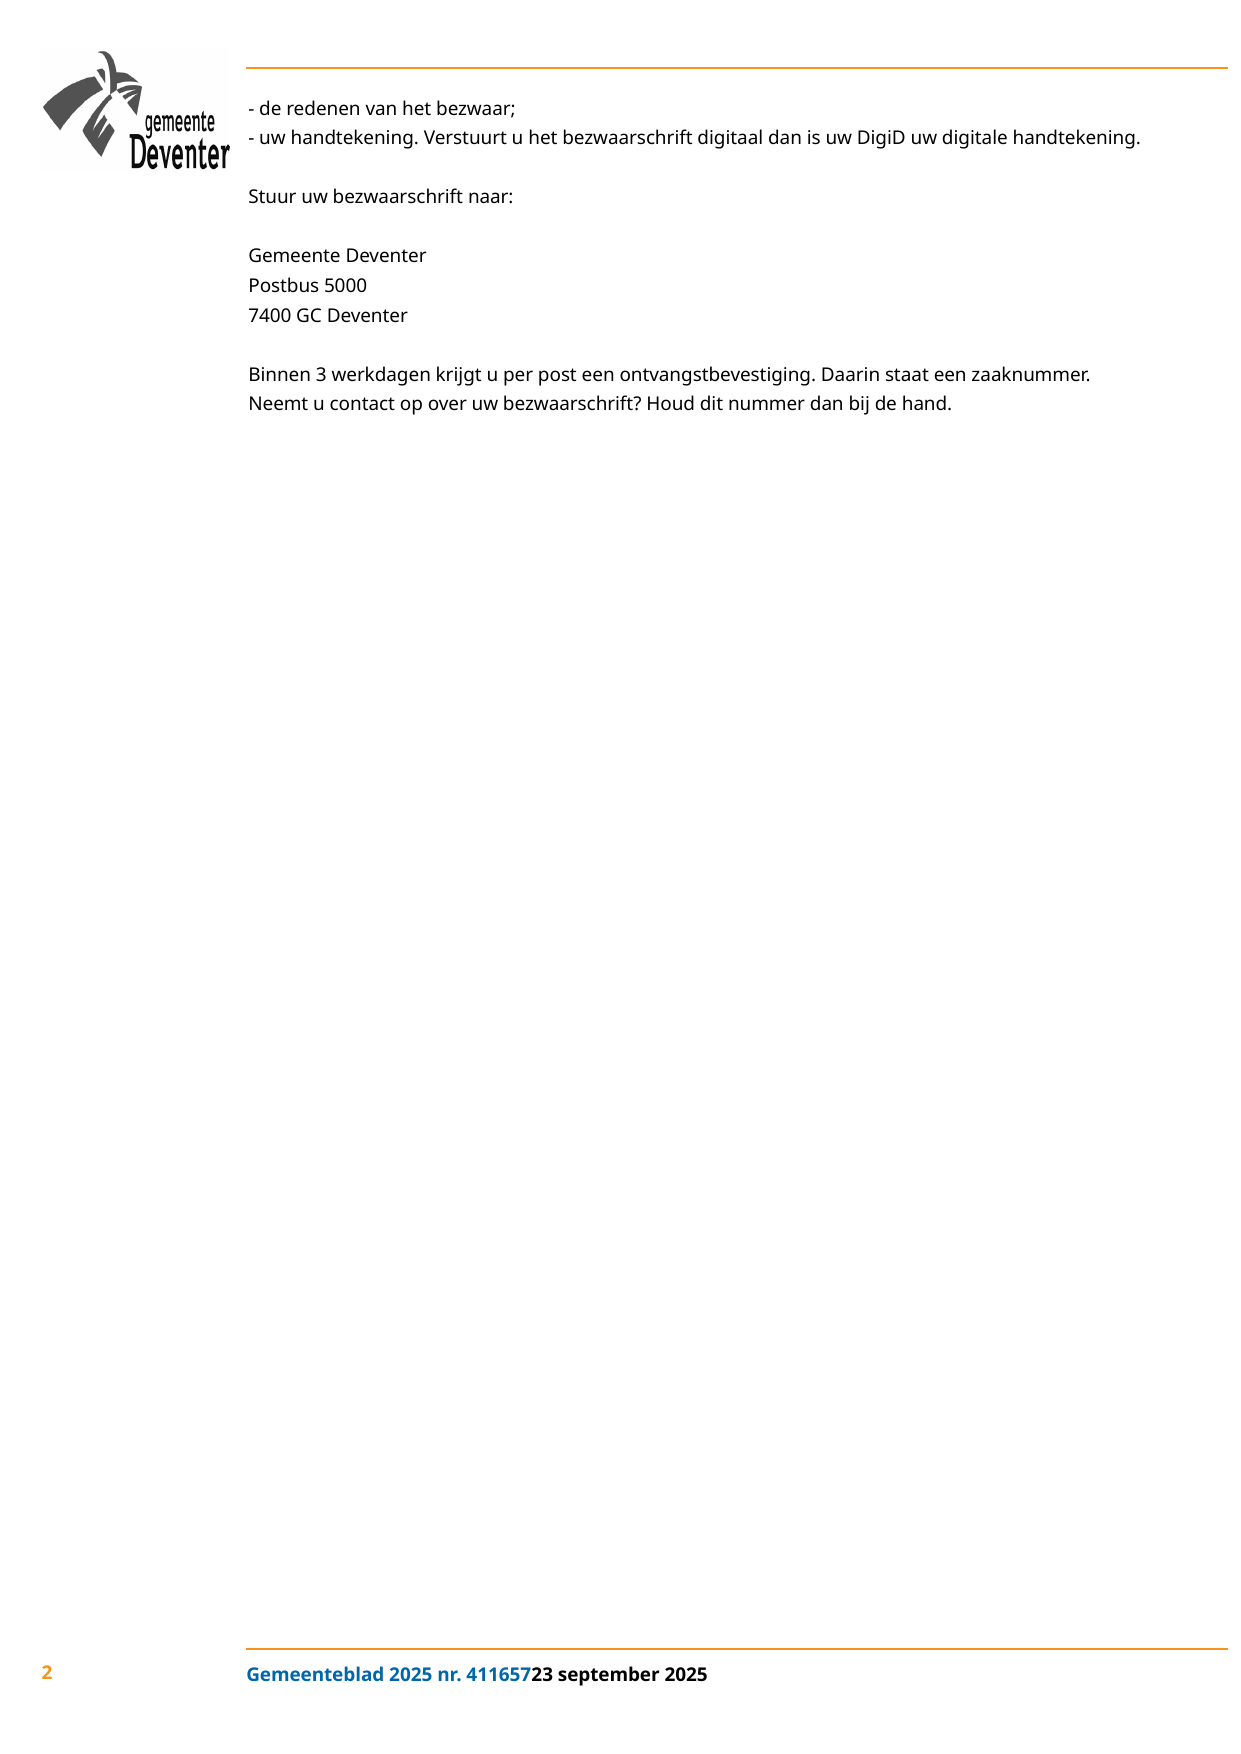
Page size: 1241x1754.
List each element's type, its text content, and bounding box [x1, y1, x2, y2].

text Postbus 5000 [248, 272, 1152, 298]
text - de redenen van het bezwaar; [248, 95, 1152, 121]
text Binnen 3 werkdagen krijgt u per post een ontvangstbevestiging. Daarin staat een zaaknummer. Neemt u contact op over uw bezwaarschrift? Houd dit nummer dan bij de hand. [248, 361, 1152, 416]
text 7400 GC Deventer [248, 302, 1152, 328]
picture [41, 47, 231, 172]
text - uw handtekening. Verstuurt u het bezwaarschrift digitaal dan is uw DigiD uw digitale handtekening. [248, 124, 1152, 150]
text Stuur uw bezwaarschrift naar: [248, 183, 1152, 209]
text Gemeente Deventer [248, 243, 1152, 268]
